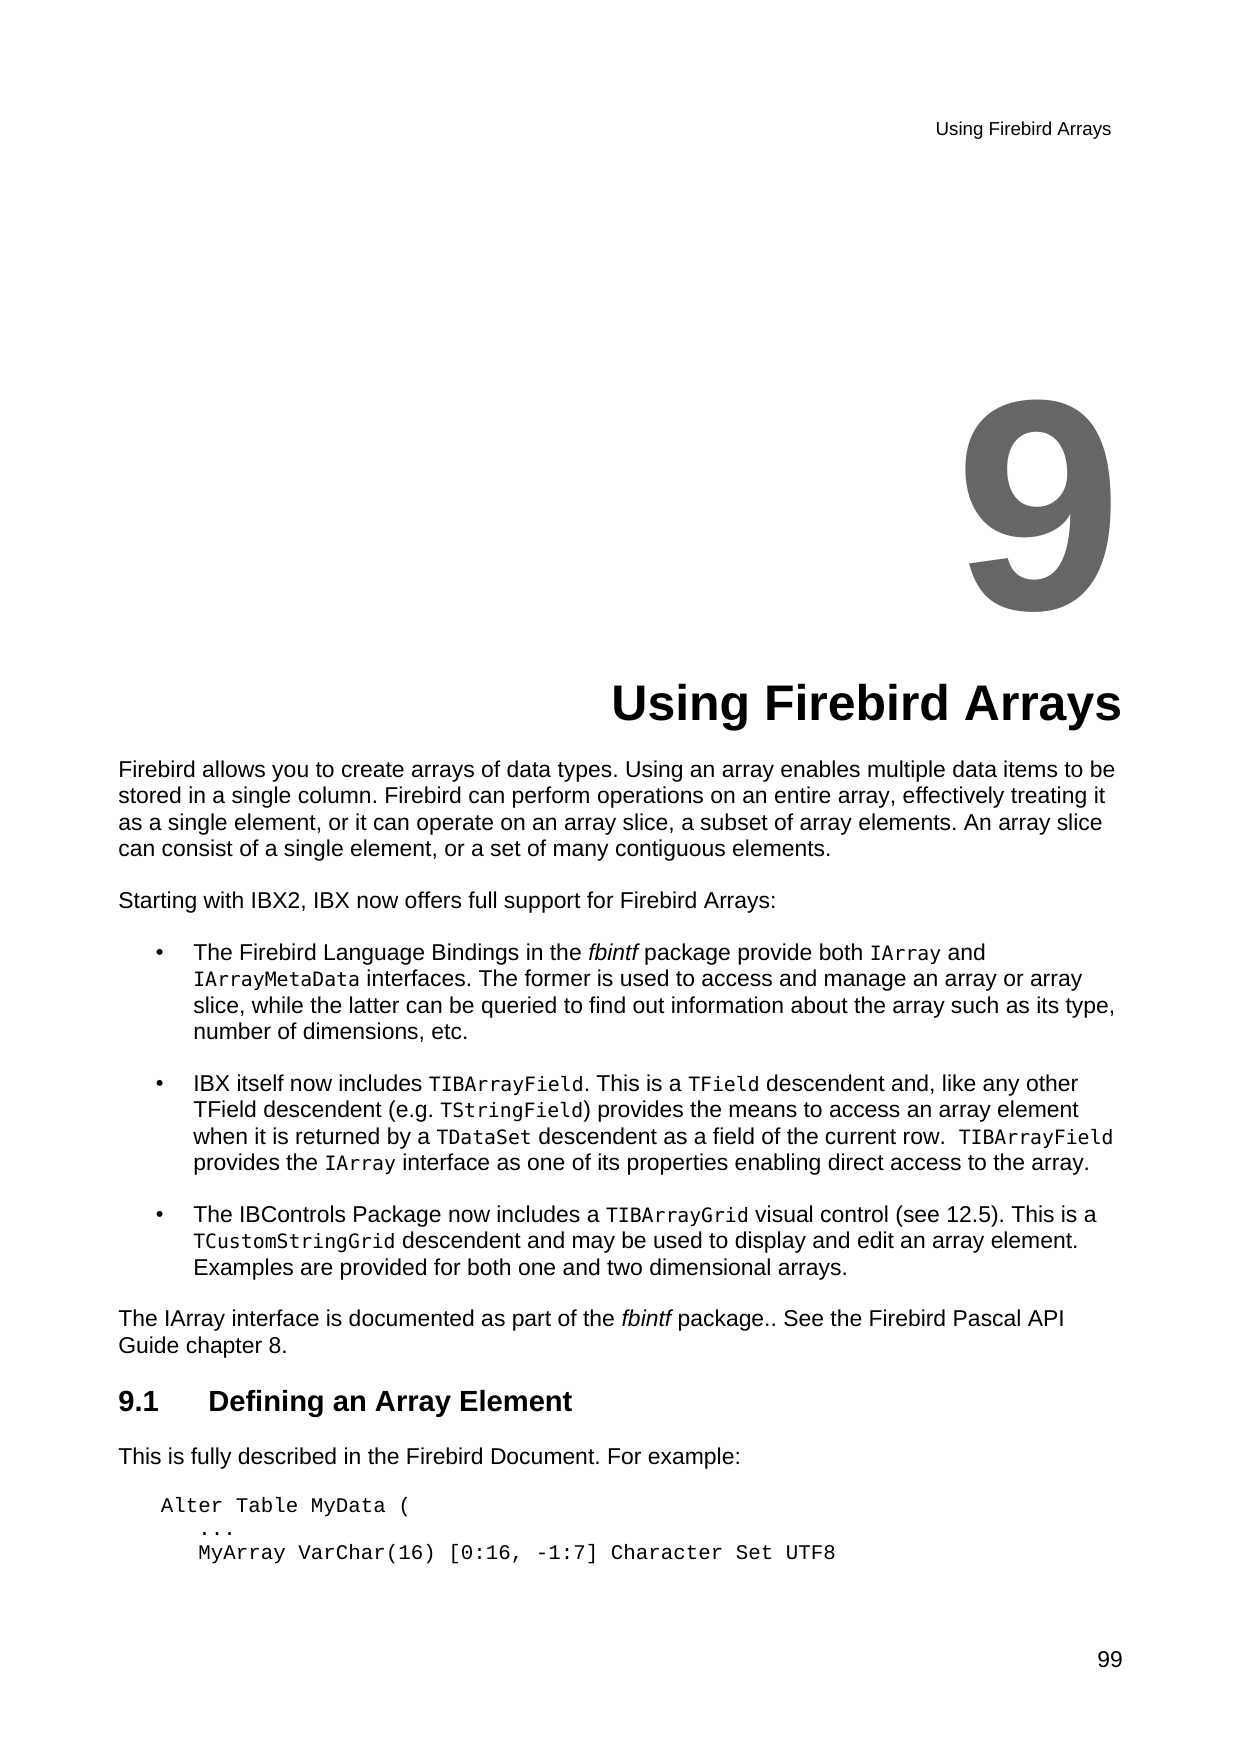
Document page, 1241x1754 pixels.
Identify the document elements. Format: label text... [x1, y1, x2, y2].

list The Firebird Language Bindings in the fbintf package provide both IArray and IArrayMetaData interfaces. The former is used to access and manage an array or array slice, while the latter can be queried to find out information about the array such as its type, number of dimensions, etc. [156, 939, 1122, 1044]
text Alter Table MyData ( [148, 1494, 1122, 1518]
text ... [148, 1518, 1122, 1542]
subtitle Defining an Array Element [118, 1384, 1122, 1417]
text The IArray interface is documented as part of the fbintf package.. See the Firebird Pascal API Guide chapter 8. [118, 1305, 1122, 1358]
list IBX itself now includes TIBArrayField. This is a TField descendent and, like any other TField descendent (e.g. TStringField) provides the means to access an array element when it is returned by a TDataSet descendent as a field of the current row. TIBArrayField provides the IArray interface as one of its properties enabling direct access to the array. [156, 1070, 1122, 1175]
text Starting with IBX2, IBX now offers full support for Firebird Arrays: [118, 887, 1122, 913]
list The IBControls Package now includes a TIBArrayGrid visual control (see 12.5). This is a TCustomStringGrid descendent and may be used to display and edit an array element. Examples are provided for both one and two dimensional arrays. [156, 1201, 1122, 1280]
text MyArray VarChar(16) [0:16, -1:7] Character Set UTF8 [148, 1542, 1122, 1566]
subtitle Using Firebird Arrays [81, 328, 1122, 731]
text This is fully described in the Firebird Document. For example: [118, 1443, 1122, 1469]
text Firebird allows you to create arrays of data types. Using an array enables multiple data items to be stored in a single column. Firebird can perform operations on an entire array, effectively treating it as a single element, or it can operate on an array slice, a subset of array elements. An array slice can consist of a single element, or a set of many contiguous elements. [118, 756, 1122, 862]
